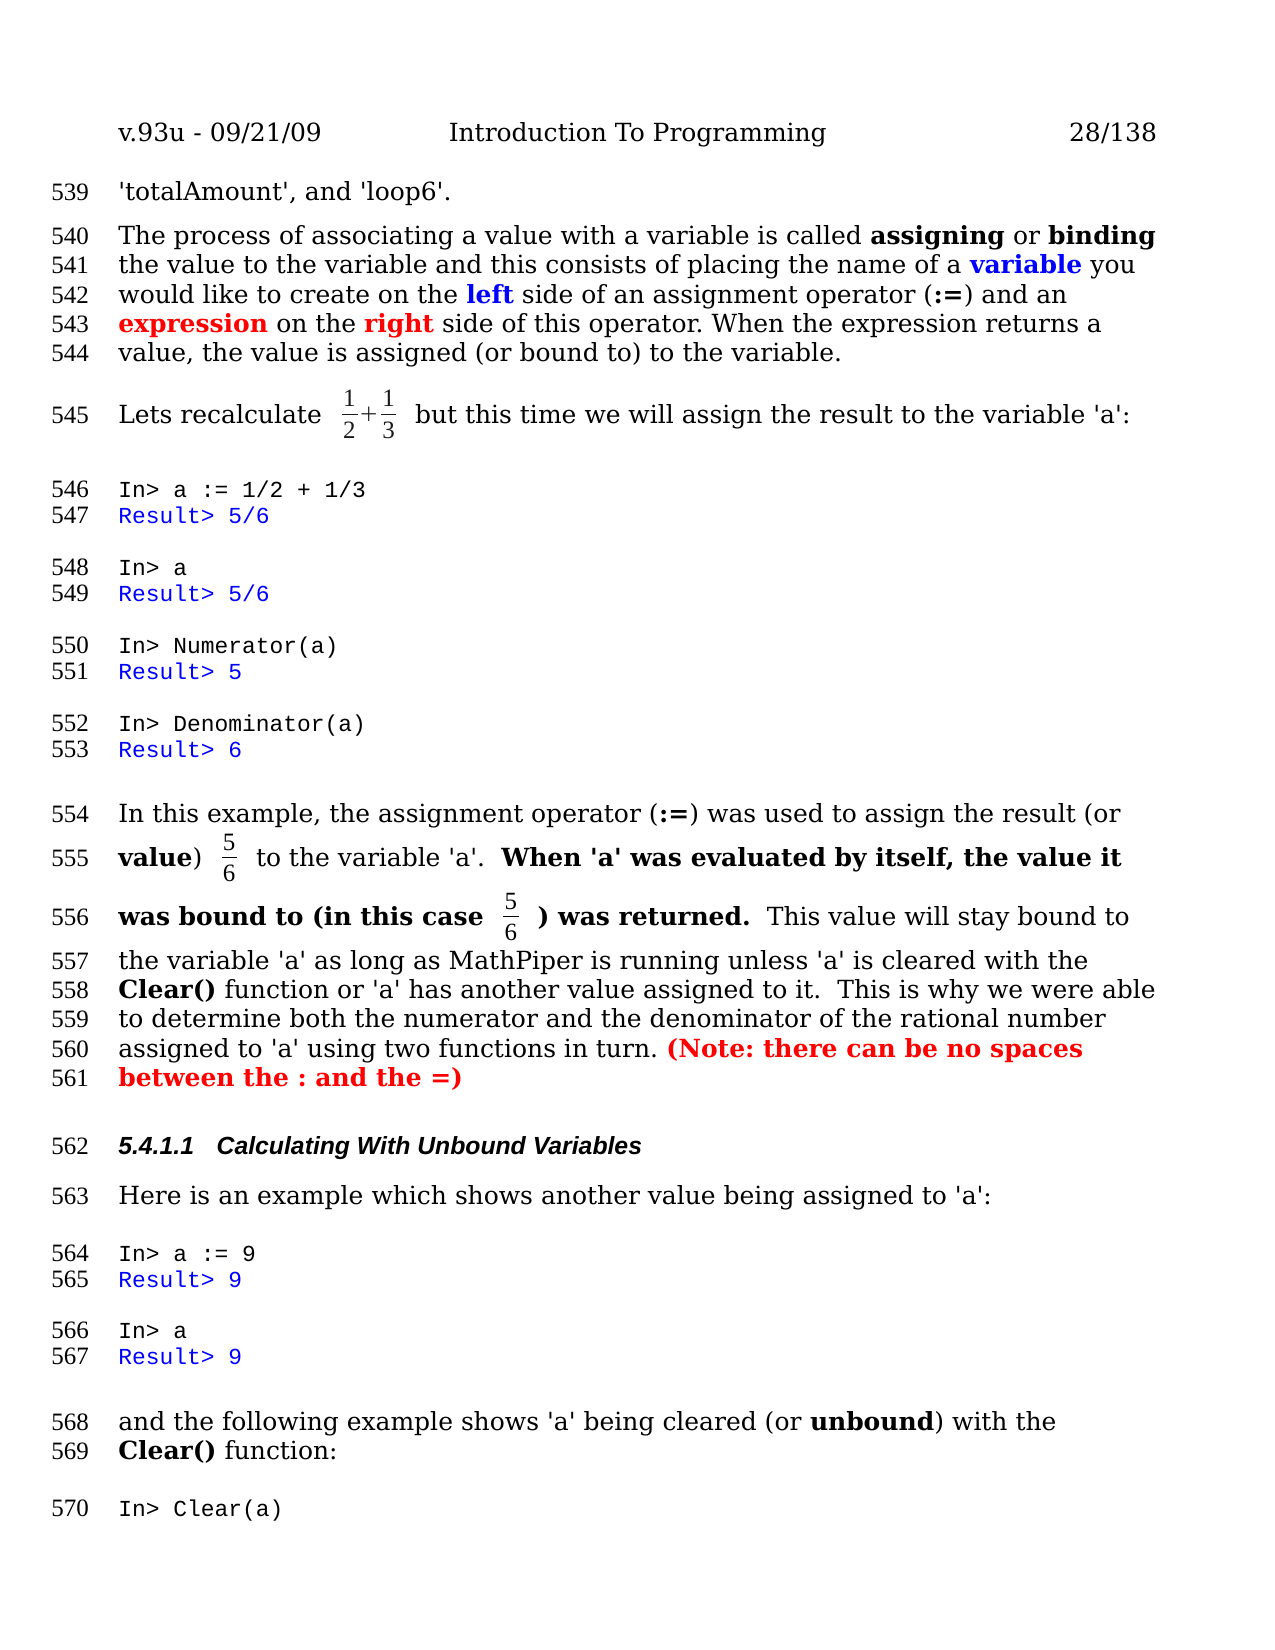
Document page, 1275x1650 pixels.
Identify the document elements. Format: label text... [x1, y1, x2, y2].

text Result> 9 [118, 1346, 1157, 1372]
text In> a := 1/2 + 1/3 [118, 478, 1157, 504]
text In> Numerator(a) [118, 634, 1157, 660]
text In> a [118, 1320, 1157, 1346]
text Lets recalculatebut this time we will assign the result to the variable 'a': [118, 383, 1157, 447]
text 'totalAmount', and 'loop6'. [118, 177, 1157, 206]
text In> a [118, 556, 1157, 582]
subtitle Calculating With Unbound Variables [118, 1131, 1157, 1160]
text Result> 5/6 [118, 582, 1157, 608]
text Here is an example which shows another value being assigned to 'a': [118, 1181, 1157, 1210]
text Result> 5 [118, 660, 1157, 686]
text and the following example shows 'a' being cleared (or unbound) with the Clear() function: [118, 1407, 1157, 1465]
text Result> 6 [118, 738, 1157, 764]
text Result> 5/6 [118, 504, 1157, 530]
text In> Denominator(a) [118, 712, 1157, 738]
text In> a := 9 [118, 1242, 1157, 1268]
text The process of associating a value with a variable is called assigning or binding the value to the variable and this consists of placing the name of a variable you would like to create on the left side of an assignment operator (:=) and an expression on the right side of this operator. When the expression returns a value, the value is assigned (or bound to) to the variable. [118, 221, 1157, 368]
text In this example, the assignment operator (:=) was used to assign the result (or value)to the variable 'a'. When 'a' was evaluated by itself, the value it was bound to (in this case) was returned. This value will stay bound to the variable 'a' as long as MathPiper is running unless 'a' is cleared with the Clear() function or 'a' has another value assigned to it. This is why we were able to determine both the numerator and the denominator of the rational number assigned to 'a' using two functions in turn. (Note: there can be no spaces between the : and the =) [118, 799, 1157, 1092]
text Result> 9 [118, 1268, 1157, 1294]
text In> Clear(a) [118, 1497, 1157, 1523]
